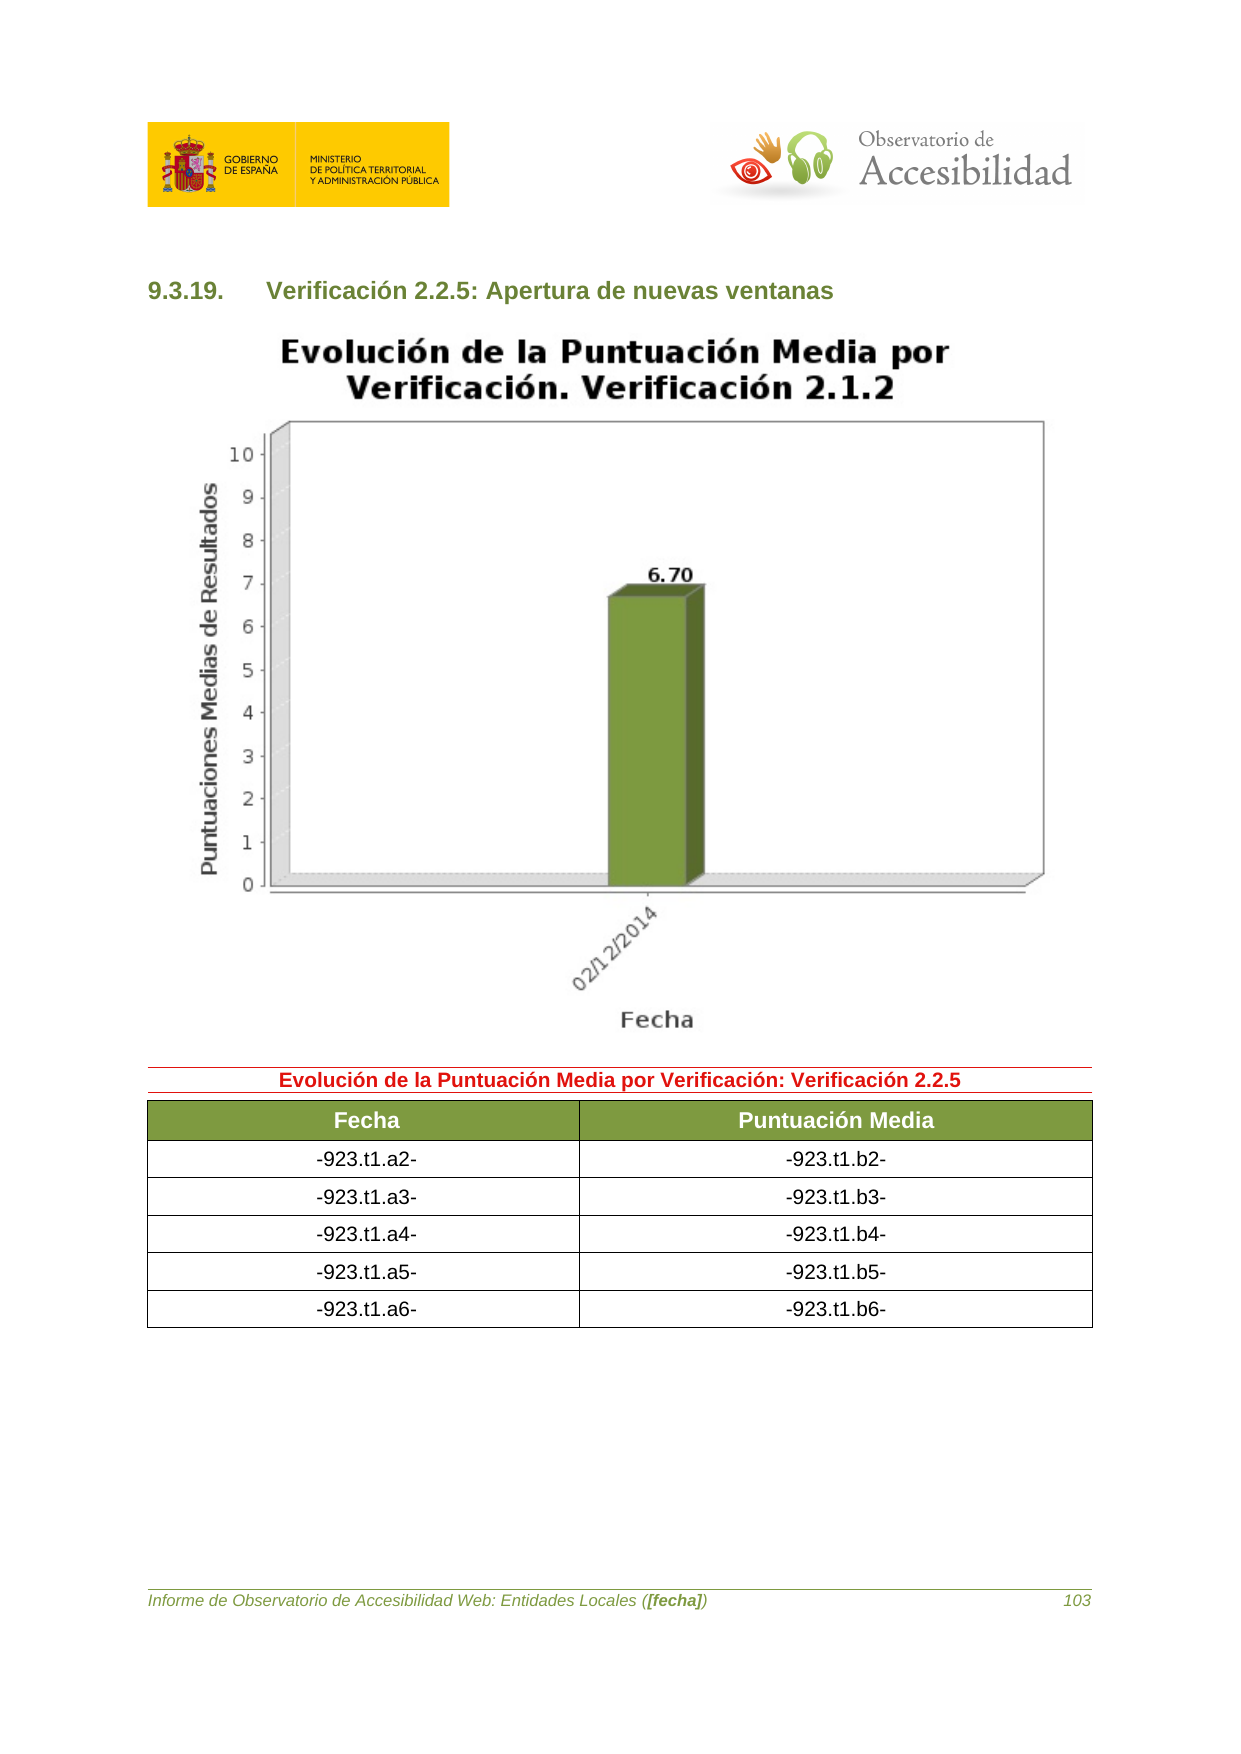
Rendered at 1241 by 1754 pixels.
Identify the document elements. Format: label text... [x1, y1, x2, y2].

list Verificación 2.2.5: Apertura de nuevas ventanas [148, 276, 1092, 304]
table_cell -923.t1.b6- [580, 1291, 1092, 1327]
table_cell -923.t1.a3- [148, 1178, 579, 1215]
table_cell -923.t1.b3- [580, 1178, 1092, 1215]
table_cell -923.t1.b4- [580, 1216, 1092, 1252]
table_cell -923.t1.a6- [148, 1291, 579, 1327]
table_cell -923.t1.a4- [148, 1216, 579, 1252]
table_cell -923.t1.a2- [148, 1141, 579, 1177]
text Evolución de la Puntuación Media por Verificación: Verificación 2.2.5 [148, 1068, 1092, 1092]
table_cell -923.t1.b2- [580, 1141, 1092, 1177]
table_cell -923.t1.a5- [148, 1253, 579, 1290]
table_header Fecha [148, 1101, 579, 1140]
table_header Puntuación Media [580, 1101, 1092, 1140]
table_cell -923.t1.b5- [580, 1253, 1092, 1290]
